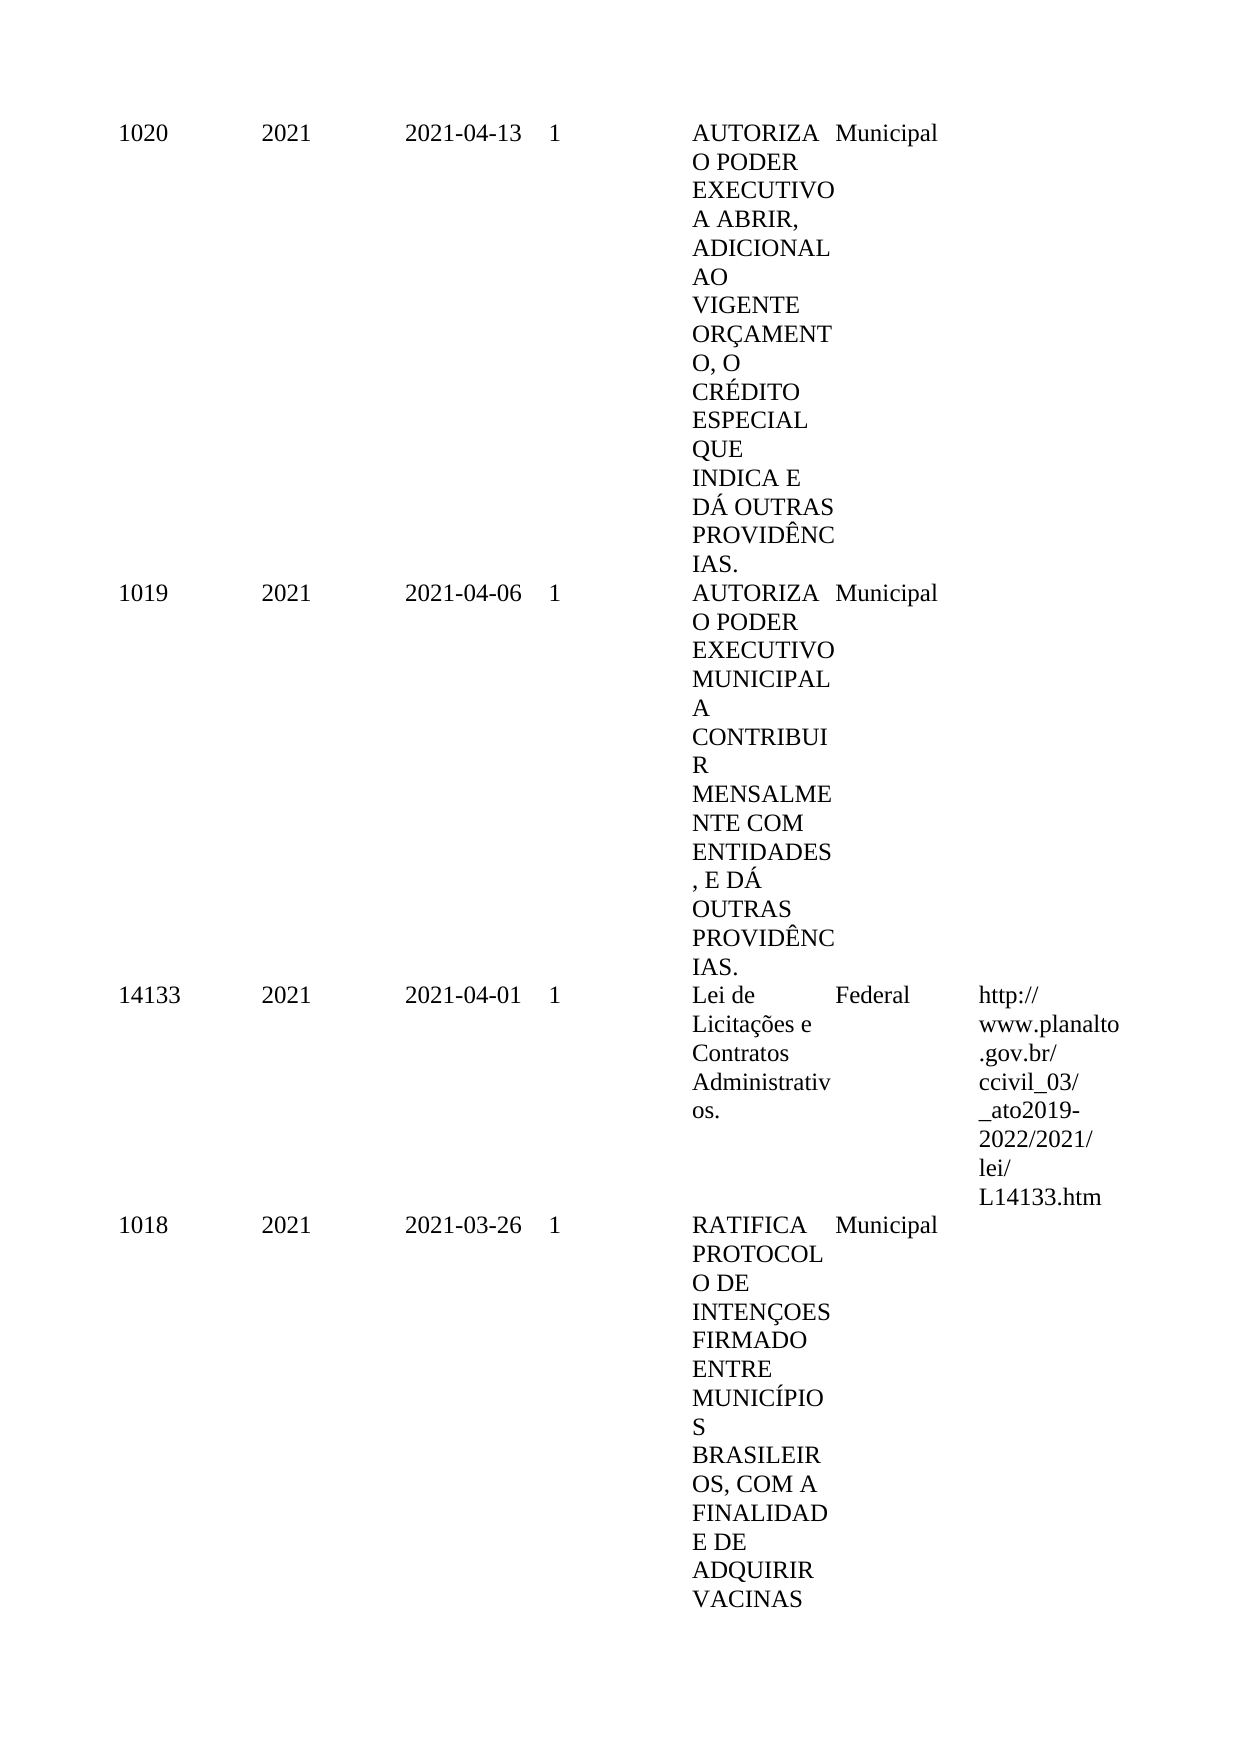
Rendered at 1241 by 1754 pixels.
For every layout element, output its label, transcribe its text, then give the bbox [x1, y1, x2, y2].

table_cell 2021 [261, 981, 405, 1211]
table_cell 2021-04-01 [405, 981, 548, 1211]
table_cell RATIFICA PROTOCOLO DE INTENÇOES FIRMADO ENTRE MUNICÍPIOS BRASILEIROS, COM A FINALIDADE DE ADQUIRIR VACINAS [692, 1211, 835, 1613]
table_cell 1 [548, 118, 692, 578]
table_cell 2021-04-06 [405, 578, 548, 981]
table_cell 1 [548, 578, 692, 981]
table_cell AUTORIZA O PODER EXECUTIVO A ABRIR, ADICIONAL AO VIGENTE ORÇAMENTO, O CRÉDITO ESPECIAL QUE INDICA E DÁ OUTRAS PROVIDÊNCIAS. [692, 118, 835, 578]
table_cell 1 [548, 981, 692, 1211]
table_cell 2021 [261, 578, 405, 981]
table_cell 14133 [118, 981, 261, 1211]
table_cell Municipal [835, 118, 979, 578]
table_cell Municipal [835, 578, 979, 981]
table_cell 2021 [261, 118, 405, 578]
table_cell 1020 [118, 118, 261, 578]
table_cell [979, 1211, 1122, 1613]
table_cell 2021-03-26 [405, 1211, 548, 1613]
table_cell 1 [548, 1211, 692, 1613]
table_cell [979, 118, 1122, 578]
table_cell 2021 [261, 1211, 405, 1613]
table_cell Federal [835, 981, 979, 1211]
table_cell 2021-04-13 [405, 118, 548, 578]
table_cell 1019 [118, 578, 261, 981]
table_cell [979, 578, 1122, 981]
table_cell AUTORIZA O PODER EXECUTIVO MUNICIPAL A CONTRIBUIR MENSALMENTE COM ENTIDADES, E DÁ OUTRAS PROVIDÊNCIAS. [692, 578, 835, 981]
table_cell Municipal [835, 1211, 979, 1613]
table_cell 1018 [118, 1211, 261, 1613]
table_cell http://www.planalto.gov.br/ccivil_03/_ato2019-2022/2021/lei/L14133.htm [979, 981, 1122, 1211]
table_cell Lei de Licitações e Contratos Administrativos. [692, 981, 835, 1211]
